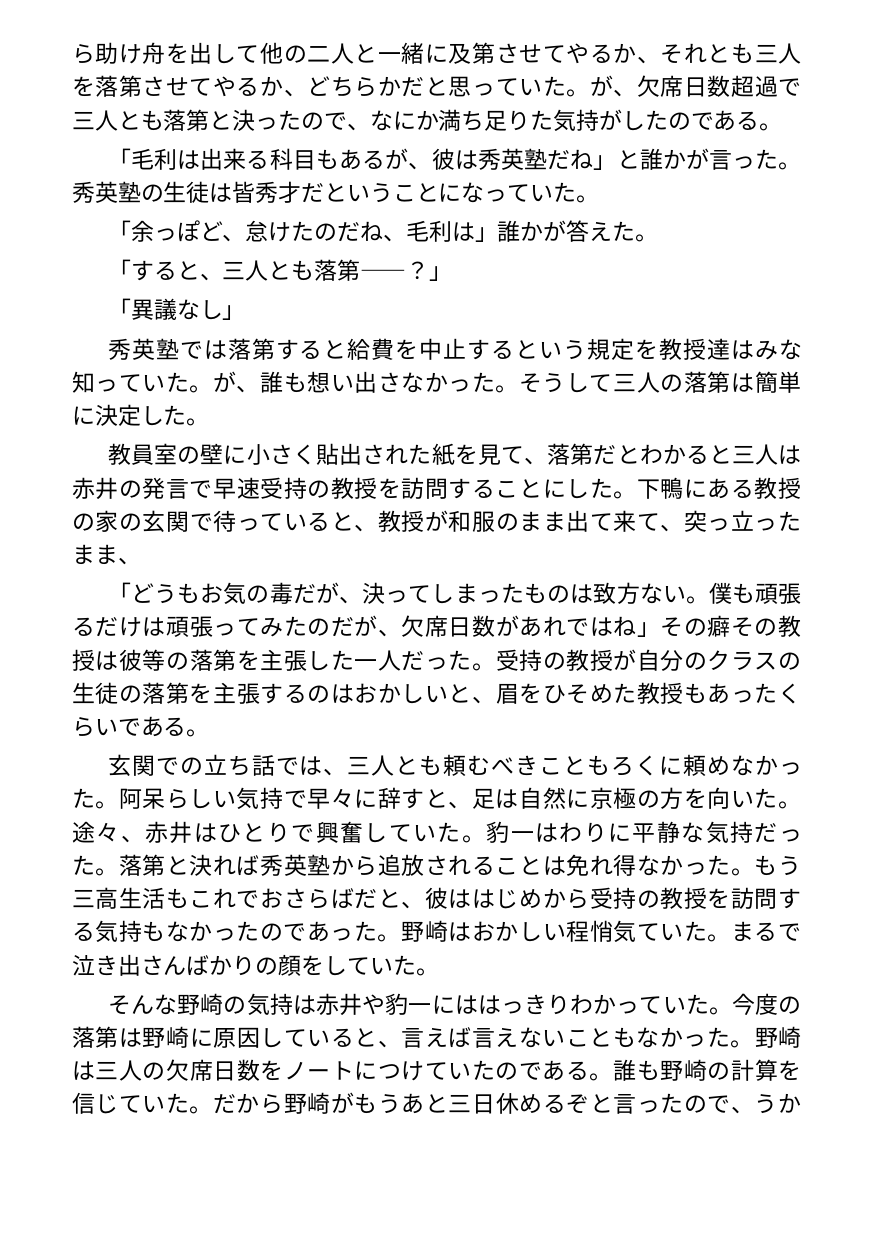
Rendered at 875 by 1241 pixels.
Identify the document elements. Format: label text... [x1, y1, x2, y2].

text そんな野崎の気持は赤井や豹一にははっきりわかっていた。今度の落第は野崎に原因していると、言えば言えないこともなかった。野崎は三人の欠席日数をノートにつけていたのである。誰も野崎の計算を信じていた。だから野崎がもうあと三日休めるぞと言ったので、うか [72, 987, 802, 1119]
text 「毛利は出来る科目もあるが、彼は秀英塾だね」と誰かが言った。秀英塾の生徒は皆秀才だということになっていた。 [72, 142, 802, 208]
text 「すると、三人とも落第――？」 [72, 253, 802, 286]
text 教員室の壁に小さく貼出された紙を見て、落第だとわかると三人は赤井の発言で早速受持の教授を訪問することにした。下鴨にある教授の家の玄関で待っていると、教授が和服のまま出て来て、突っ立ったまま、 [72, 437, 802, 570]
text 玄関での立ち話では、三人とも頼むべきこともろくに頼めなかった。阿呆らしい気持で早々に辞すと、足は自然に京極の方を向いた。途々、赤井はひとりで興奮していた。豹一はわりに平静な気持だった。落第と決れば秀英塾から追放されることは免れ得なかった。もう三高生活もこれでおさらばだと、彼ははじめから受持の教授を訪問する気持もなかったのであった。野崎はおかしい程悄気ていた。まるで泣き出さんばかりの顔をしていた。 [72, 748, 802, 981]
text 「どうもお気の毒だが、決ってしまったものは致方ない。僕も頑張るだけは頑張ってみたのだが、欠席日数があれではね」その癖その教授は彼等の落第を主張した一人だった。受持の教授が自分のクラスの生徒の落第を主張するのはおかしいと、眉をひそめた教授もあったくらいである。 [72, 576, 802, 742]
text 秀英塾では落第すると給費を中止するという規定を教授達はみな知っていた。が、誰も想い出さなかった。そうして三人の落第は簡単に決定した。 [72, 332, 802, 431]
text 「余っぽど、怠けたのだね、毛利は」誰かが答えた。 [72, 214, 802, 247]
text 「異議なし」 [72, 292, 802, 326]
text ら助け舟を出して他の二人と一緒に及第させてやるか、それとも三人を落第させてやるか、どちらかだと思っていた。が、欠席日数超過で三人とも落第と決ったので、なにか満ち足りた気持がしたのである。 [72, 36, 802, 136]
